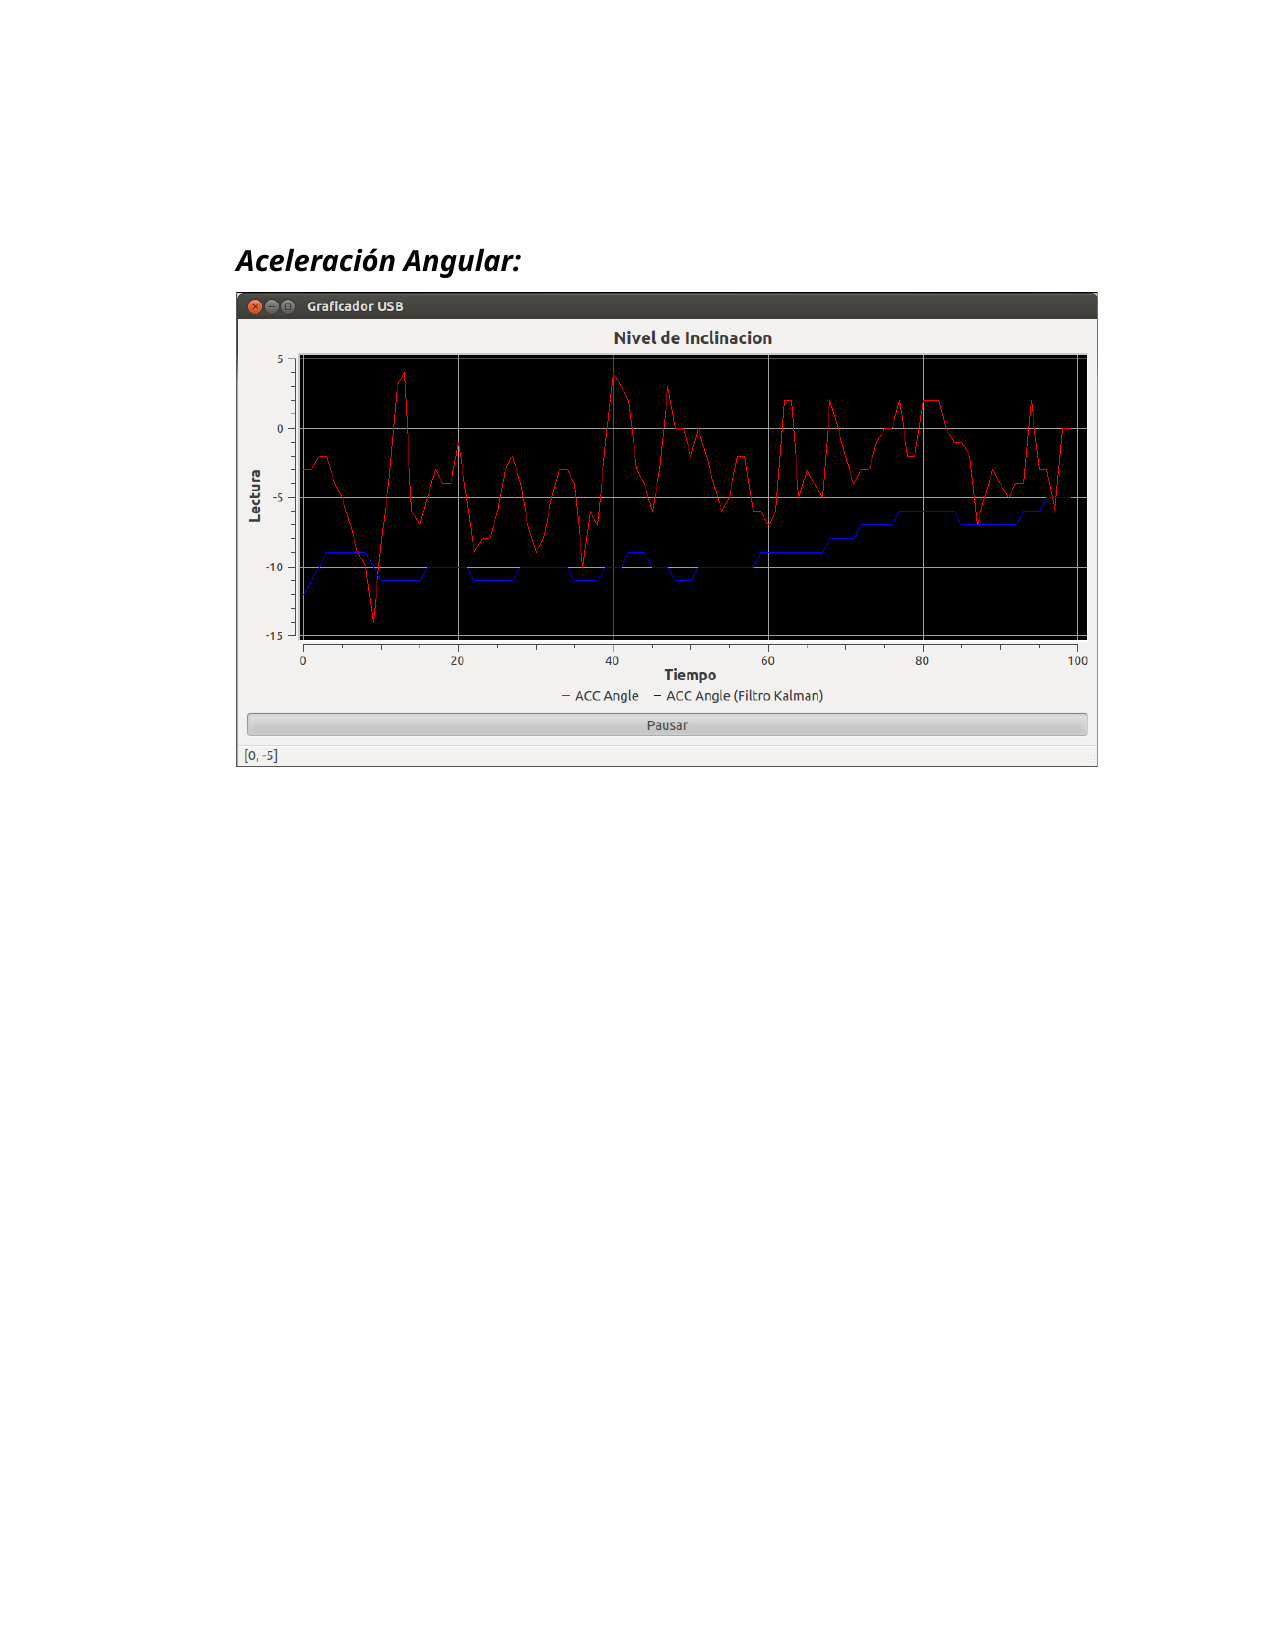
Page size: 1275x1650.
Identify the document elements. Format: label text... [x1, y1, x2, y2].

subtitle Aceleración Angular: [236, 241, 1098, 280]
picture [236, 292, 1098, 767]
